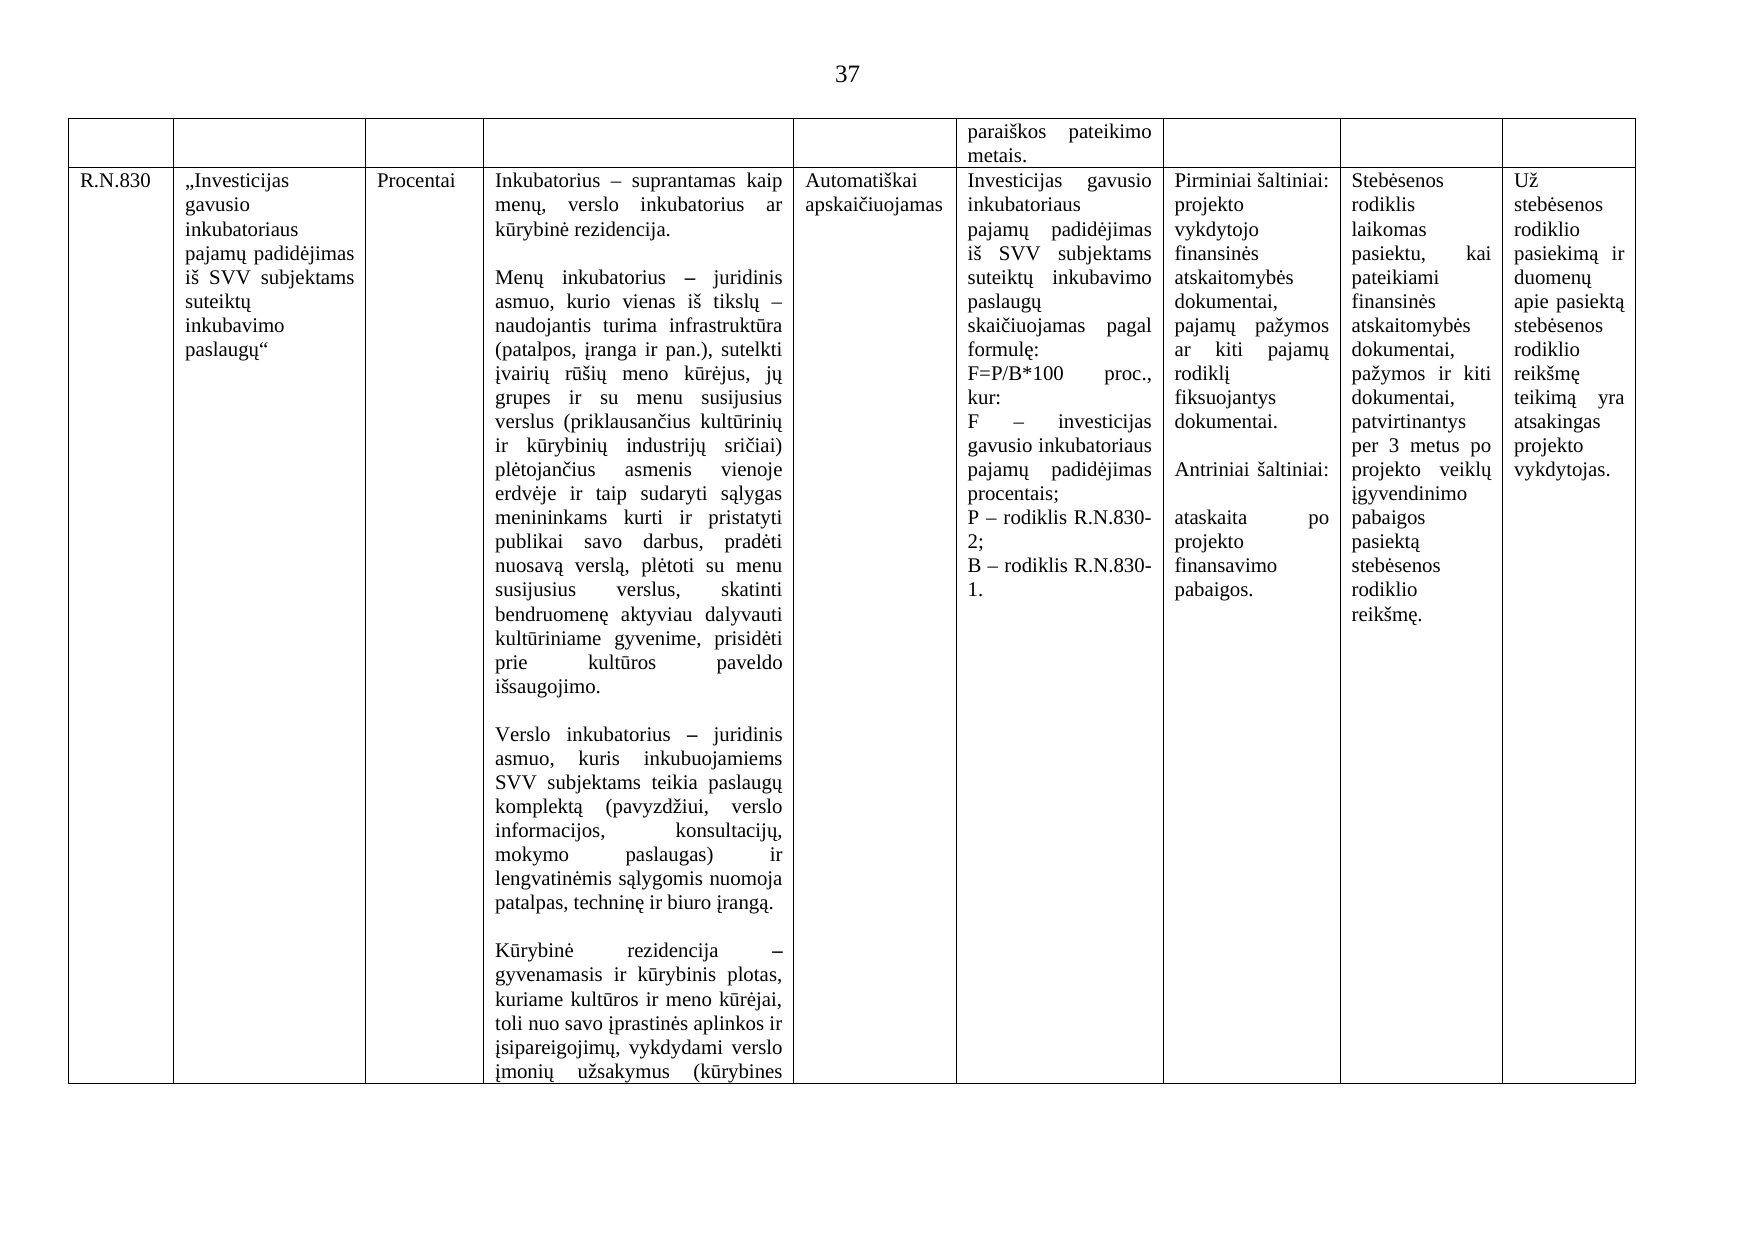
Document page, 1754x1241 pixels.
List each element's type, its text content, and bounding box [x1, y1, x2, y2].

table_cell [794, 119, 956, 167]
table_cell Inkubatorius – suprantamas kaip menų, verslo inkubatorius ar kūrybinė rezidencija. Menų inkubatorius – juridinis asmuo, kurio vienas iš tikslų – naudojantis turima infrastruktūra (patalpos, įranga ir pan.), sutelkti įvairių rūšių meno kūrėjus, jų grupes ir su menu susijusius verslus (priklausančius kultūrinių ir kūrybinių industrijų sričiai) plėtojančius asmenis vienoje erdvėje ir taip sudaryti sąlygas menininkams kurti ir pristatyti publikai savo darbus, pradėti nuosavą verslą, plėtoti su menu susijusius verslus, skatinti bendruomenę aktyviau dalyvauti kultūriniame gyvenime, prisidėti prie kultūros paveldo išsaugojimo. Verslo inkubatorius – juridinis asmuo, kuris inkubuojamiems SVV subjektams teikia paslaugų komplektą (pavyzdžiui, verslo informacijos, konsultacijų, mokymo paslaugas) ir lengvatinėmis sąlygomis nuomoja patalpas, techninę ir biuro įrangą. Kūrybinė rezidencija – gyvenamasis ir kūrybinis plotas, kuriame kultūros ir meno kūrėjai, toli nuo savo įprastinės aplinkos ir įsipareigojimų, vykdydami verslo įmonių užsakymus (kūrybines [484, 168, 793, 1083]
table_cell [1164, 119, 1340, 167]
table_cell [366, 119, 483, 167]
table_cell Stebėsenos rodiklis laikomas pasiektu, kai pateikiami finansinės atskaitomybės dokumentai, pažymos ir kiti dokumentai, patvirtinantys per 3 metus po projekto veiklų įgyvendinimo pabaigos pasiektą stebėsenos rodiklio reikšmę. [1341, 168, 1502, 1083]
table_cell Automatiškai apskaičiuojamas [794, 168, 956, 1083]
table_cell [1503, 119, 1635, 167]
table_cell [1341, 119, 1502, 167]
table_cell Pirminiai šaltiniai: projekto vykdytojo finansinės atskaitomybės dokumentai, pajamų pažymos ar kiti pajamų rodiklį fiksuojantys dokumentai. Antriniai šaltiniai: ataskaita po projekto finansavimo pabaigos. [1164, 168, 1340, 1083]
table_cell Investicijas gavusio inkubatoriaus pajamų padidėjimas iš SVV subjektams suteiktų inkubavimo paslaugų skaičiuojamas pagal formulę: F=P/B*100 proc., kur: F – investicijas gavusio inkubatoriaus pajamų padidėjimas procentais; P – rodiklis R.N.830-2; B – rodiklis R.N.830-1. [957, 168, 1163, 1083]
table_cell Procentai [366, 168, 483, 1083]
table_cell [174, 119, 365, 167]
table_cell paraiškos pateikimo metais. [957, 119, 1163, 167]
table_cell [69, 119, 173, 167]
table_cell Už stebėsenos rodiklio pasiekimą ir duomenų apie pasiektą stebėsenos rodiklio reikšmę teikimą yra atsakingas projekto vykdytojas. [1503, 168, 1635, 1083]
table_cell „Investicijas gavusio inkubatoriaus pajamų padidėjimas iš SVV subjektams suteiktų inkubavimo paslaugų“ [174, 168, 365, 1083]
table_cell [484, 119, 793, 167]
table_cell R.N.830 [69, 168, 173, 1083]
